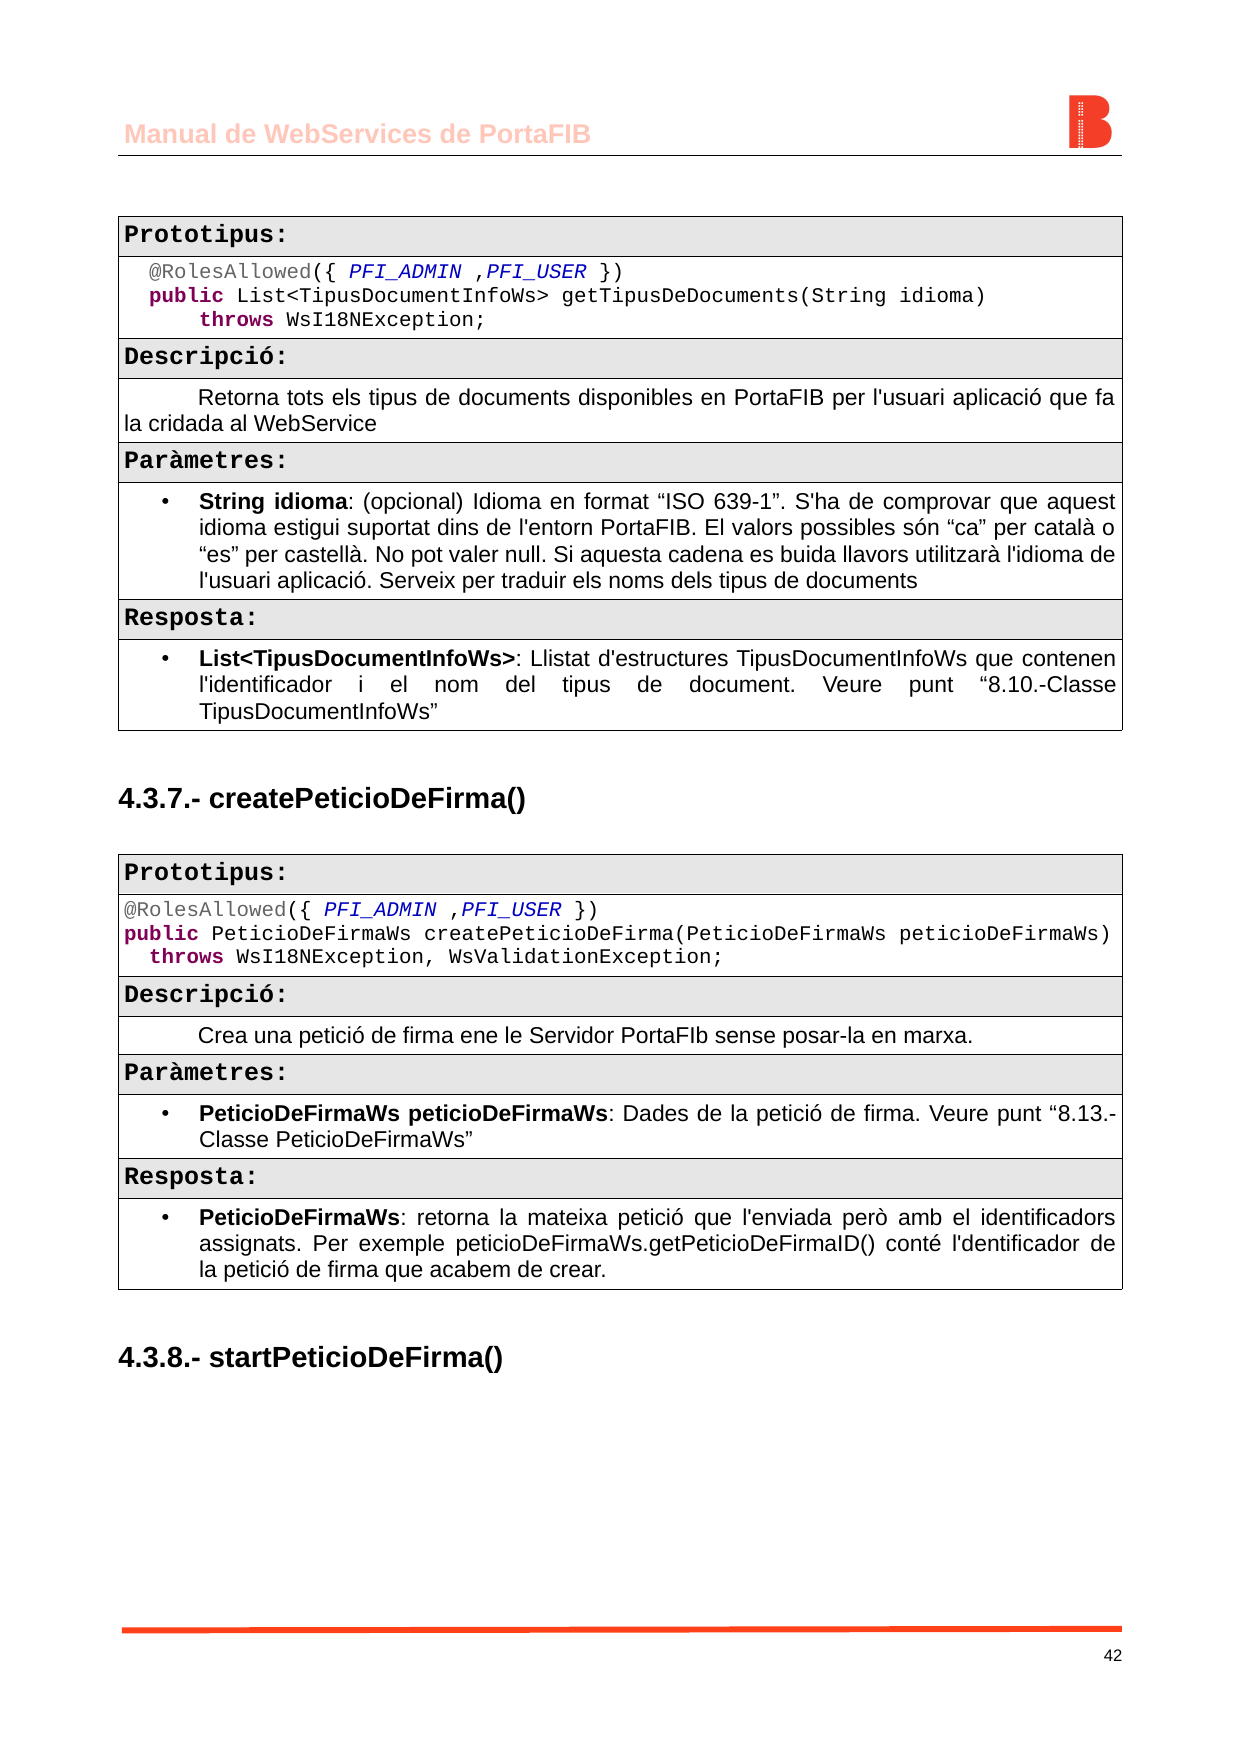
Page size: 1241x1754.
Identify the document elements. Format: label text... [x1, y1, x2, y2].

subtitle startPeticioDeFirma() [118, 1340, 1122, 1373]
table_cell Descripció: [119, 977, 1122, 1016]
table_cell Resposta: [119, 600, 1122, 639]
table_cell Paràmetres: [119, 1055, 1122, 1094]
subtitle createPeticioDeFirma() [118, 781, 1122, 815]
table_cell Paràmetres: [119, 443, 1122, 482]
picture [1063, 94, 1117, 150]
table_cell Retorna tots els tipus de documents disponibles en PortaFIB per l'usuari aplicació que fa la cridada al WebService [119, 379, 1122, 442]
table_cell PeticioDeFirmaWs peticioDeFirmaWs: Dades de la petició de firma. Veure punt “8.13.-Classe PeticioDeFirmaWs” [119, 1095, 1122, 1158]
table_cell List<TipusDocumentInfoWs>: Llistat d'estructures TipusDocumentInfoWs que contenen l'identificador i el nom del tipus de document. Veure punt “8.10.-Classe TipusDocumentInfoWs” [119, 640, 1122, 730]
table_cell @RolesAllowed({ PFI_ADMIN ,PFI_USER }) public PeticioDeFirmaWs createPeticioDeFirma(PeticioDeFirmaWs peticioDeFirmaWs) throws WsI18NException, WsValidationException; [119, 895, 1122, 976]
table_cell @RolesAllowed({ PFI_ADMIN ,PFI_USER }) public List<TipusDocumentInfoWs> getTipusDeDocuments(String idioma) throws WsI18NException; [119, 257, 1122, 338]
table_header Prototipus: [119, 217, 1122, 256]
table_cell Crea una petició de firma ene le Servidor PortaFIb sense posar-la en marxa. [119, 1017, 1122, 1054]
table_header Prototipus: [119, 855, 1122, 893]
table_cell Descripció: [119, 339, 1122, 378]
table_cell Resposta: [119, 1159, 1122, 1198]
table_cell String idioma: (opcional) Idioma en format “ISO 639-1”. S'ha de comprovar que aquest idioma estigui suportat dins de l'entorn PortaFIB. El valors possibles són “ca” per català o “es” per castellà. No pot valer null. Si aquesta cadena es buida llavors utilitzarà l'idioma de l'usuari aplicació. Serveix per traduir els noms dels tipus de documents [119, 483, 1122, 599]
table_cell PeticioDeFirmaWs: retorna la mateixa petició que l'enviada però amb el identificadors assignats. Per exemple peticioDeFirmaWs.getPeticioDeFirmaID() conté l'dentificador de la petició de firma que acabem de crear. [119, 1199, 1122, 1288]
